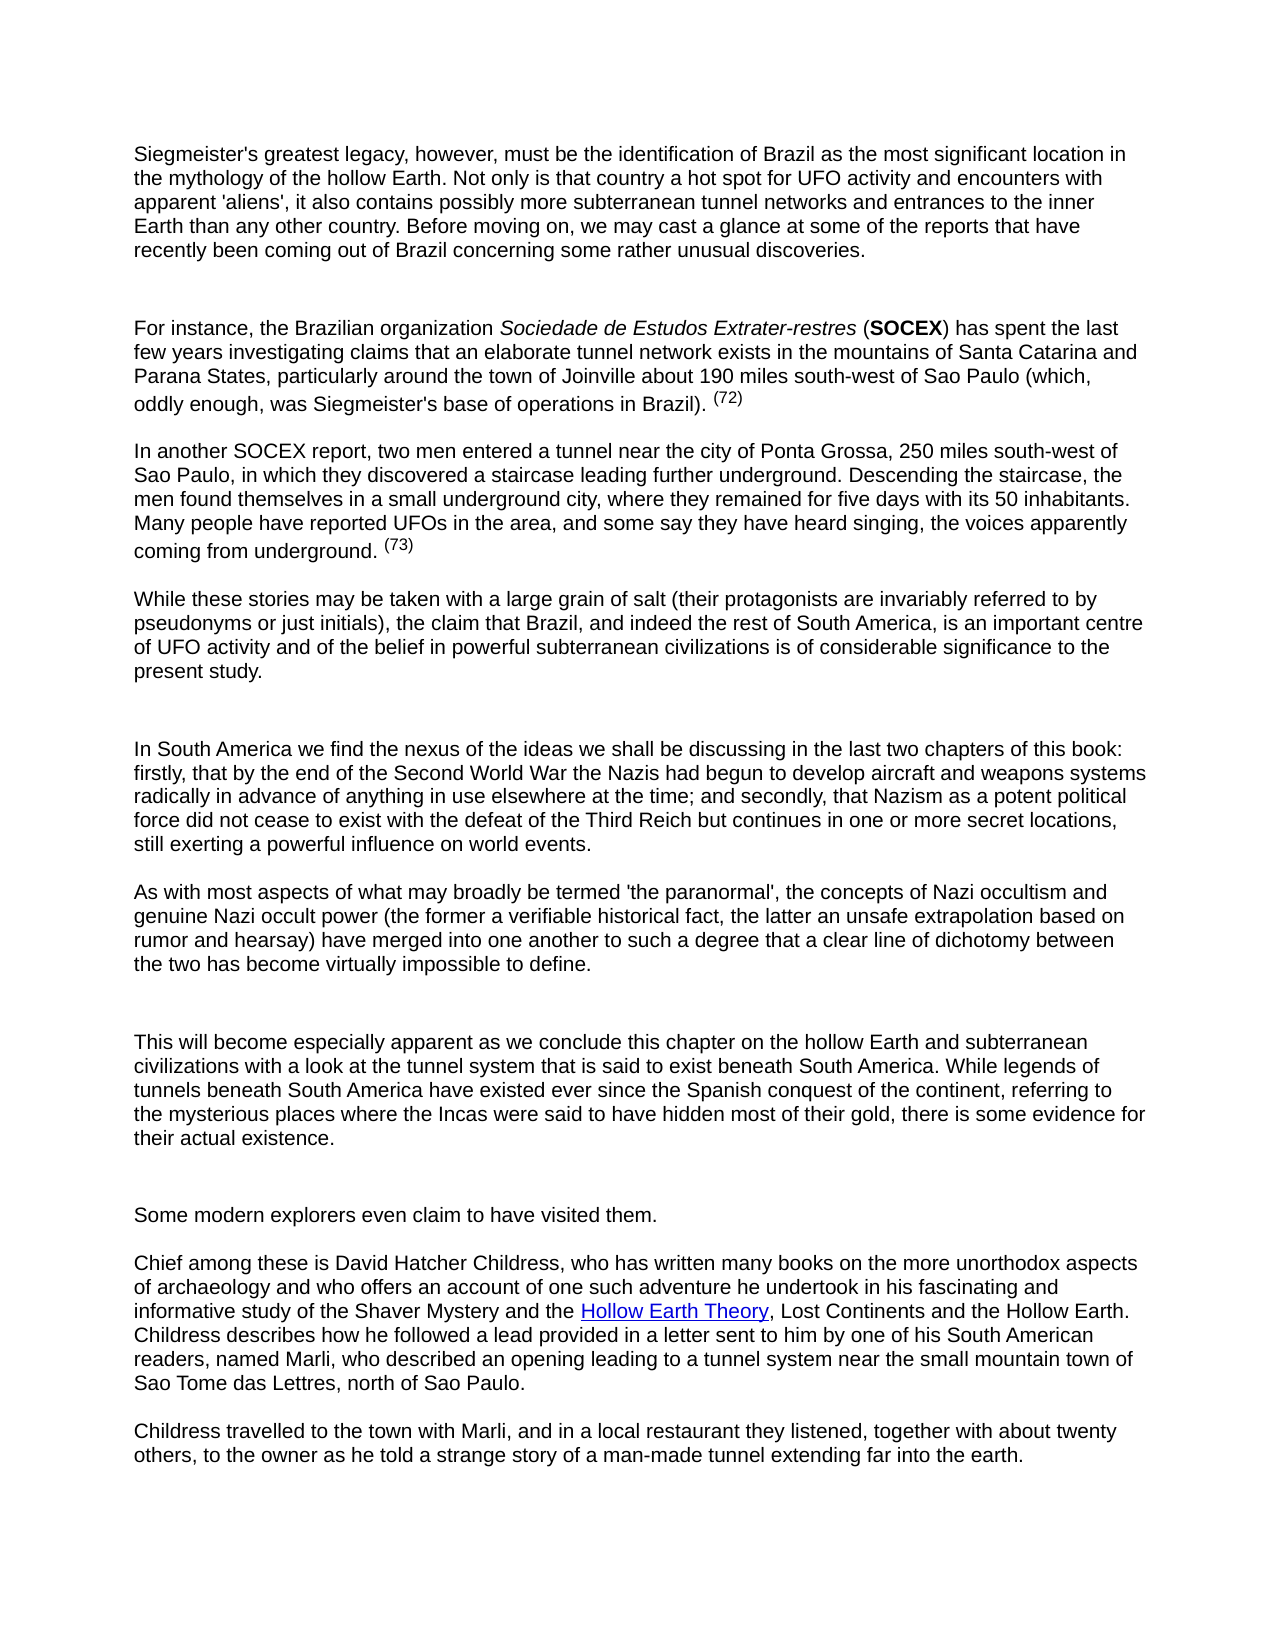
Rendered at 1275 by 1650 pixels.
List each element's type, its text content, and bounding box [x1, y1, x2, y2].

text In South America we find the nexus of the ideas we shall be discussing in the last two chapters of this book: firstly, that by the end of the Second World War the Nazis had begun to develop aircraft and weapons systems radically in advance of anything in use elsewhere at the time; and secondly, that Nazism as a potent political force did not cease to exist with the defeat of the Third Reich but continues in one or more secret locations, still exerting a powerful influence on world events. As with most aspects of what may broadly be termed 'the paranormal', the concepts of Nazi occultism and genuine Nazi occult power (the former a verifiable historical fact, the latter an unsafe extrapolation based on rumor and hearsay) have merged into one another to such a degree that a clear line of dichotomy between the two has become virtually impossible to define. [134, 736, 1147, 976]
text Siegmeister's greatest legacy, however, must be the identification of Brazil as the most significant location in the mythology of the hollow Earth. Not only is that country a hot spot for UFO activity and encounters with apparent 'aliens', it also contains possibly more subterranean tunnel networks and entrances to the inner Earth than any other country. Before moving on, we may cast a glance at some of the reports that have recently been coming out of Brazil concerning some rather unusual discoveries. [134, 118, 1147, 262]
text Some modern explorers even claim to have visited them. Chief among these is David Hatcher Childress, who has written many books on the more unorthodox aspects of archaeology and who offers an account of one such adventure he undertook in his fascinating and informative study of the Shaver Mystery and the Hollow Earth Theory, Lost Continents and the Hollow Earth. Childress describes how he followed a lead provided in a letter sent to him by one of his South American readers, named Marli, who described an opening leading to a tunnel system near the small mountain town of Sao Tome das Lettres, north of Sao Paulo. Childress travelled to the town with Marli, and in a local restaurant they listened, together with about twenty others, to the owner as he told a strange story of a man-made tunnel extending far into the earth. [134, 1203, 1147, 1467]
text This will become especially apparent as we conclude this chapter on the hollow Earth and subterranean civilizations with a look at the tunnel system that is said to exist beneath South America. While legends of tunnels beneath South America have existed ever since the Spanish conquest of the continent, referring to the mysterious places where the Incas were said to have hidden most of their gold, there is some evidence for their actual existence. [134, 1030, 1147, 1149]
text For instance, the Brazilian organization Sociedade de Estudos Extrater-restres (SOCEX) has spent the last few years investigating claims that an elaborate tunnel network exists in the mountains of Santa Catarina and Parana States, particularly around the town of Joinville about 190 miles south-west of Sao Paulo (which, oddly enough, was Siegmeister's base of operations in Brazil). (72) In another SOCEX report, two men entered a tunnel near the city of Ponta Grossa, 250 miles south-west of Sao Paulo, in which they discovered a staircase leading further underground. Descending the staircase, the men found themselves in a small underground city, where they remained for five days with its 50 inhabitants. Many people have reported UFOs in the area, and some say they have heard singing, the voices apparently coming from underground. (73) While these stories may be taken with a large grain of salt (their protagonists are invariably referred to by pseudonyms or just initials), the claim that Brazil, and indeed the rest of South America, is an important centre of UFO activity and of the belief in powerful subterranean civilizations is of considerable significance to the present study. [134, 316, 1147, 683]
